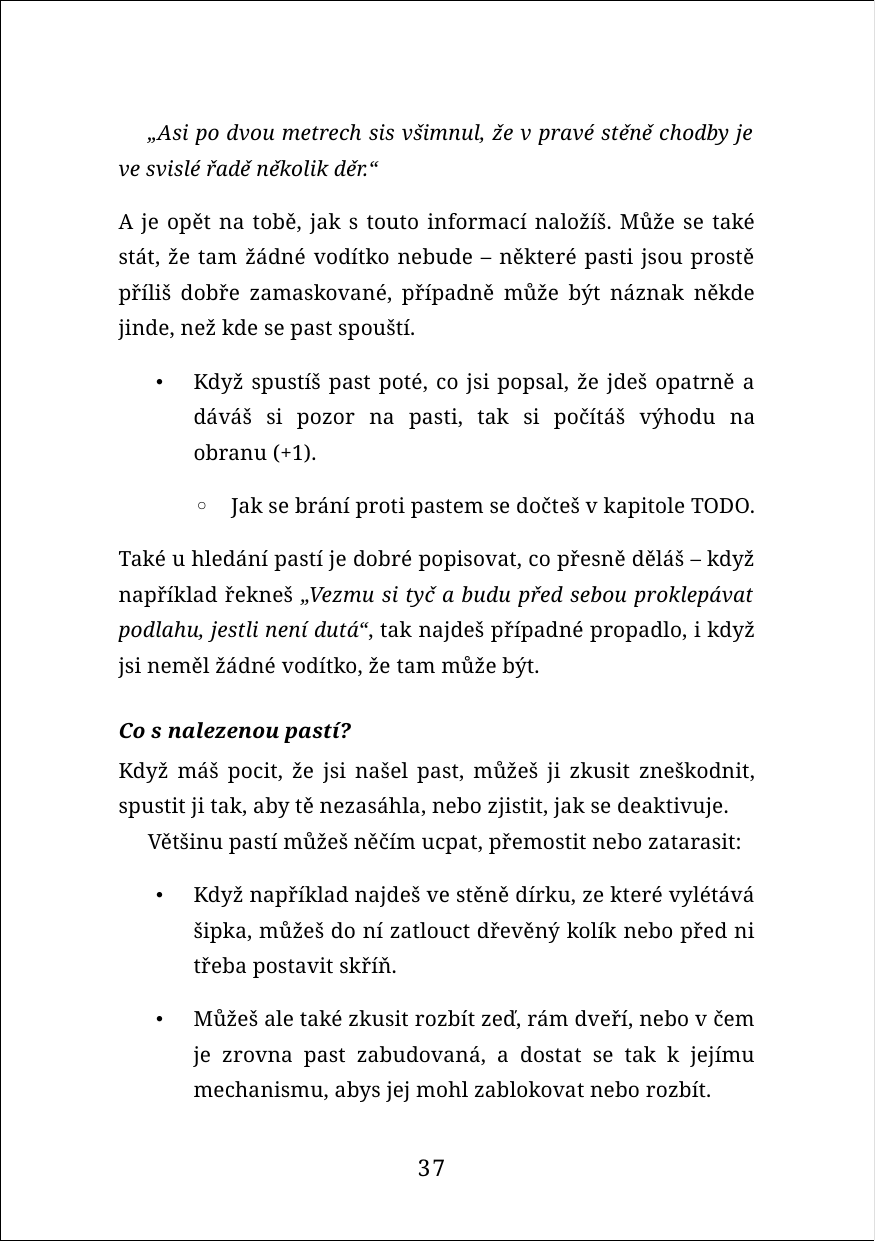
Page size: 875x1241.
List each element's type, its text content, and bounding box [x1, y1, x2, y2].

list Můžeš ale také zkusit rozbít zeď, rám dveří, nebo v čem je zrovna past zabudovaná, a dostat se tak k jejímu mechanismu, abys jej mohl zablokovat nebo rozbít. [156, 1004, 756, 1104]
text Když máš pocit, že jsi našel past, můžeš ji zkusit zneškodnit, spustit ji tak, aby tě nezasáhla, nebo zjistit, jak se deaktivuje. Většinu pastí můžeš něčím ucpat, přemostit nebo zatarasit: [118, 756, 756, 856]
text A je opět na tobě, jak s touto informací naložíš. Může se také stát, že tam žádné vodítko nebude – některé pasti jsou prostě příliš dobře zamaskované, případně může být náznak někde jinde, než kde se past spouští. [118, 207, 756, 342]
text Také u hledání pastí je dobré popisovat, co přesně děláš – když například řekneš „Vezmu si tyč a budu před sebou proklepávat podlahu, jestli není dutá“, tak najdeš případné propadlo, i když jsi neměl žádné vodítko, že tam může být. [118, 544, 756, 679]
list Jak se brání proti pastem se dočteš v kapitole TODO. [193, 491, 756, 519]
text „Asi po dvou metrech sis všimnul, že v pravé stěně chodby je ve svislé řadě několik děr.“ [118, 118, 756, 182]
subtitle Co s nalezenou pastí? [118, 716, 756, 744]
list Když spustíš past poté, co jsi popsal, že jdeš opatrně a dáváš si pozor na pasti, tak si počítáš výhodu na obranu (+1). [156, 367, 756, 466]
list Když například najdeš ve stěně dírku, ze které vylétává šipka, můžeš do ní zatlouct dřevěný kolík nebo před ni třeba postavit skříň. [156, 880, 756, 980]
